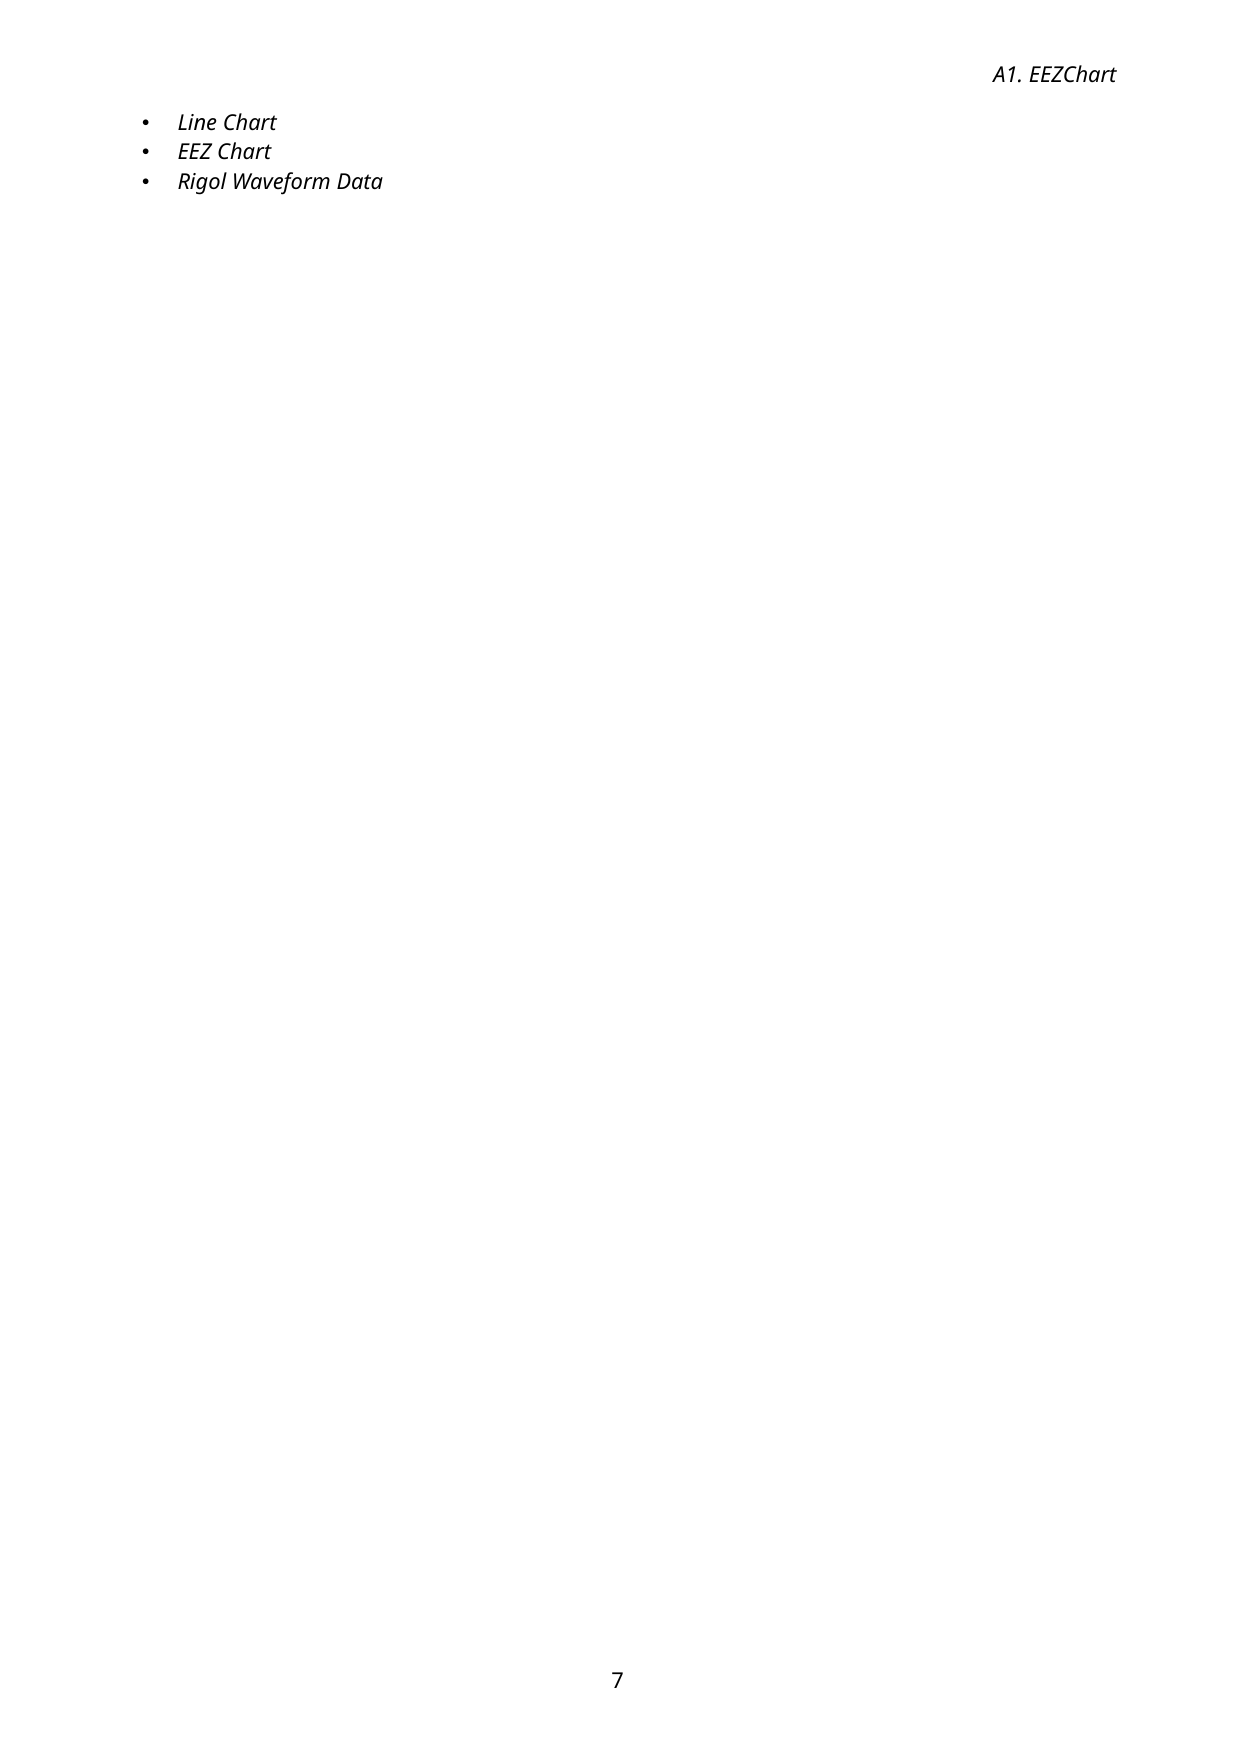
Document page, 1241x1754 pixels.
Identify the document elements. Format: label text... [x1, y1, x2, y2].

list Rigol Waveform Data [142, 166, 1110, 196]
list Line Chart [142, 107, 1110, 136]
list EEZ Chart [142, 136, 1110, 166]
